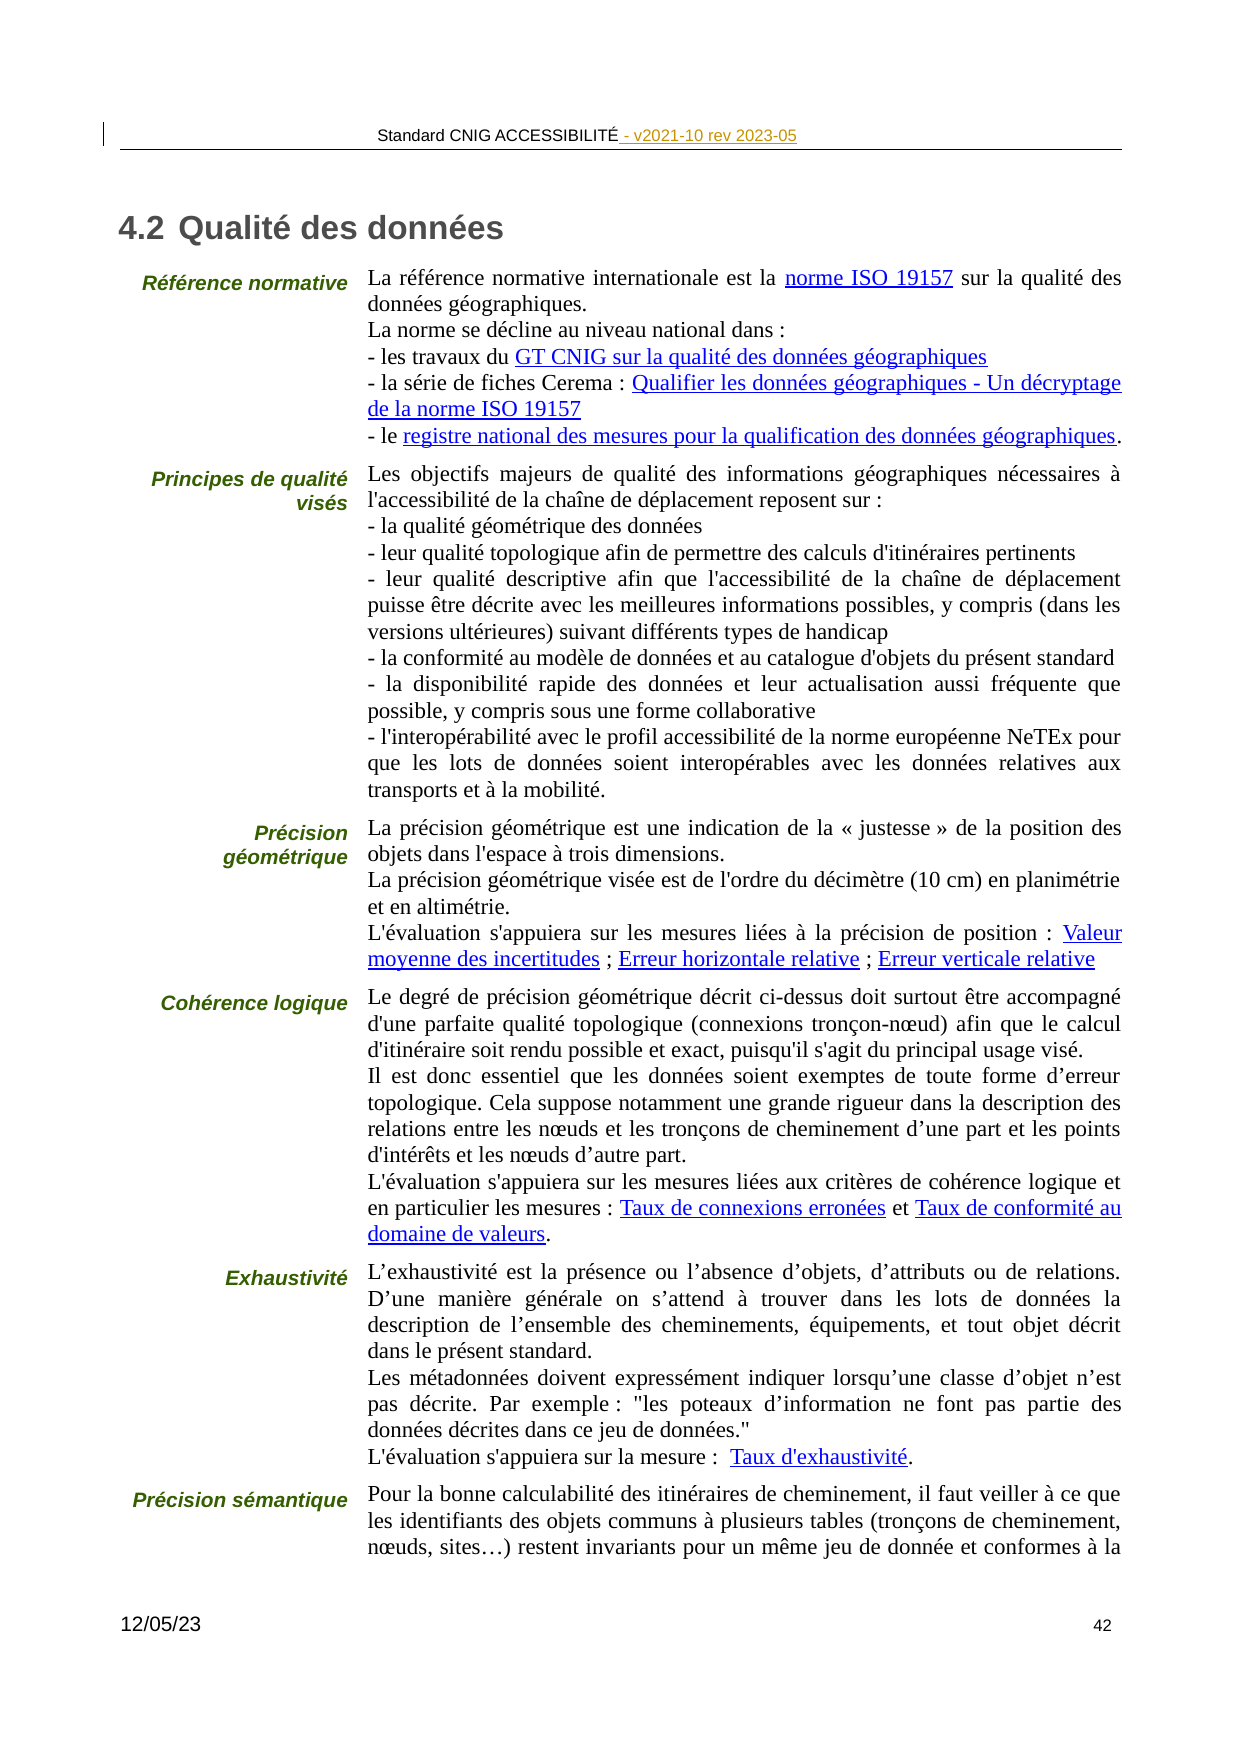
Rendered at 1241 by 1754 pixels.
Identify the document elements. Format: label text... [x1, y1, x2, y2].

table_cell Précision sémantique [118, 1475, 355, 1565]
table_cell Pour la bonne calculabilité des itinéraires de cheminement, il faut veiller à ce que les identifiants des objets communs à plusieurs tables (tronçons de cheminement, nœuds, sites…) restent invariants pour un même jeu de donnée et conformes à la [355, 1475, 1122, 1565]
table_cell Cohérence logique [118, 978, 355, 1252]
table_cell Les objectifs majeurs de qualité des informations géographiques nécessaires à l'accessibilité de la chaîne de déplacement reposent sur : - la qualité géométrique des données - leur qualité topologique afin de permettre des calculs d'itinéraires pertinents - leur qualité descriptive afin que l'accessibilité de la chaîne de déplacement puisse être décrite avec les meilleures informations possibles, y compris (dans les versions ultérieures) suivant différents types de handicap - la conformité au modèle de données et au catalogue d'objets du présent standard - la disponibilité rapide des données et leur actualisation aussi fréquente que possible, y compris sous une forme collaborative - l'interopérabilité avec le profil accessibilité de la norme européenne NeTEx pour que les lots de données soient interopérables avec les données relatives aux transports et à la mobilité. [355, 454, 1122, 808]
table_header Référence normative [118, 258, 355, 454]
table_cell L’exhaustivité est la présence ou l’absence d’objets, d’attributs ou de relations. D’une manière générale on s’attend à trouver dans les lots de données la description de l’ensemble des cheminements, équipements, et tout objet décrit dans le présent standard. Les métadonnées doivent expressément indiquer lorsqu’une classe d’objet n’est pas décrite. Par exemple : "les poteaux d’information ne font pas partie des données décrites dans ce jeu de données." L'évaluation s'appuiera sur la mesure : Taux d'exhaustivité. [355, 1253, 1122, 1475]
table_header La référence normative internationale est la norme ISO 19157 sur la qualité des données géographiques. La norme se décline au niveau national dans : - les travaux du GT CNIG sur la qualité des données géographiques - la série de fiches Cerema : Qualifier les données géographiques - Un décryptage de la norme ISO 19157 - le registre national des mesures pour la qualification des données géographiques. [355, 258, 1122, 454]
table_cell Précision géométrique [118, 808, 355, 977]
subtitle Qualité des données [118, 208, 1122, 246]
table_cell Exhaustivité [118, 1253, 355, 1475]
table_cell La précision géométrique est une indication de la « justesse » de la position des objets dans l'espace à trois dimensions. La précision géométrique visée est de l'ordre du décimètre (10 cm) en planimétrie et en altimétrie. L'évaluation s'appuiera sur les mesures liées à la précision de position : Valeur moyenne des incertitudes ; Erreur horizontale relative ; Erreur verticale relative [355, 808, 1122, 977]
table_cell Principes de qualité visés [118, 454, 355, 808]
table_cell Le degré de précision géométrique décrit ci-dessus doit surtout être accompagné d'une parfaite qualité topologique (connexions tronçon-nœud) afin que le calcul d'itinéraire soit rendu possible et exact, puisqu'il s'agit du principal usage visé. Il est donc essentiel que les données soient exemptes de toute forme d’erreur topologique. Cela suppose notamment une grande rigueur dans la description des relations entre les nœuds et les tronçons de cheminement d’une part et les points d'intérêts et les nœuds d’autre part. L'évaluation s'appuiera sur les mesures liées aux critères de cohérence logique et en particulier les mesures : Taux de connexions erronées et Taux de conformité au domaine de valeurs. [355, 978, 1122, 1252]
